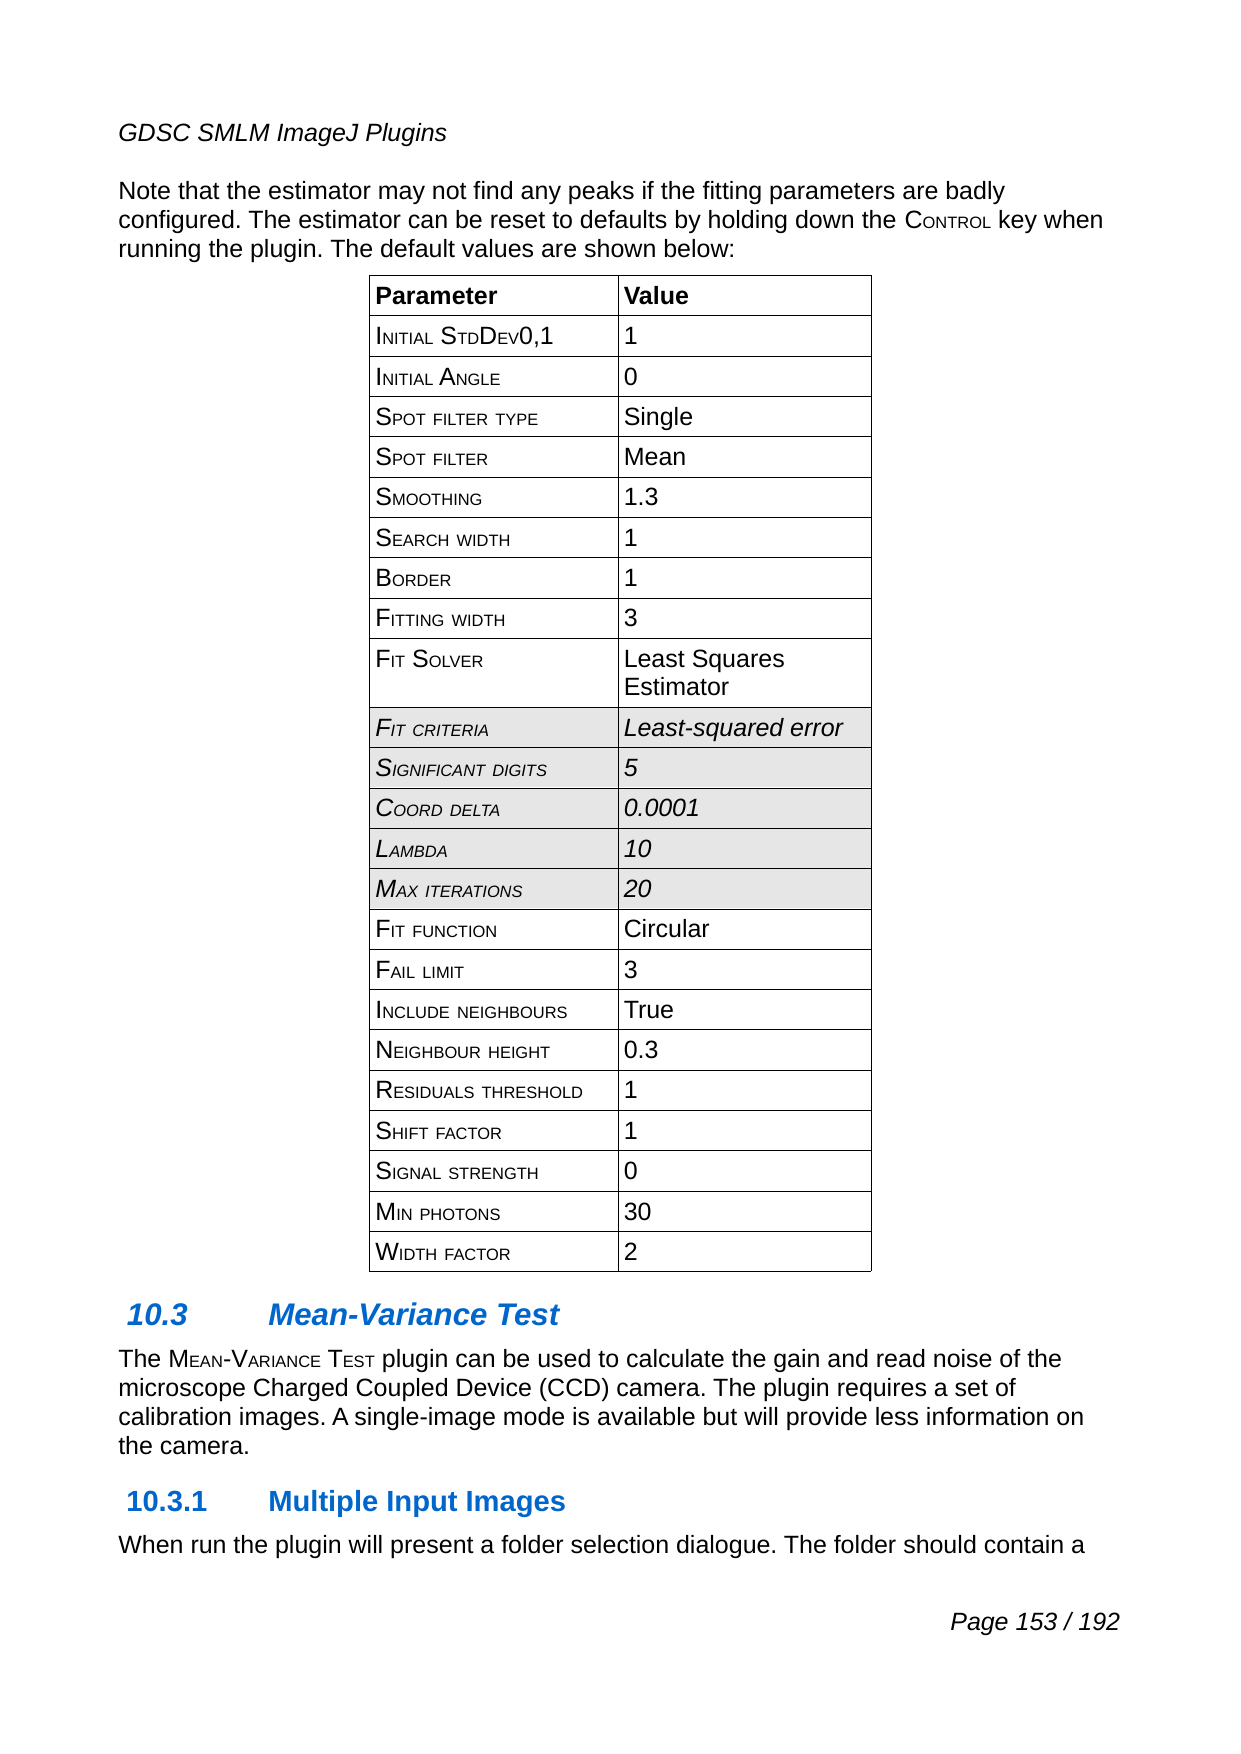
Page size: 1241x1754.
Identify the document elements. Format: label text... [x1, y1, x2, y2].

table_cell Residuals threshold [370, 1071, 618, 1110]
table_cell Initial StdDev0,1 [370, 316, 618, 356]
table_cell Least-squared error [619, 708, 871, 747]
table_cell Neighbour height [370, 1030, 618, 1070]
table_cell Initial Angle [370, 357, 618, 396]
table_cell Coord delta [370, 789, 618, 828]
table_cell Fit function [370, 910, 618, 949]
table_cell 5 [619, 748, 871, 787]
table_cell 0.0001 [619, 789, 871, 828]
table_cell Circular [619, 910, 871, 949]
table_cell Shift factor [370, 1111, 618, 1150]
text The Mean-Variance Test plugin can be used to calculate the gain and read noise of the microscope Charged Coupled Device (CCD) camera. The plugin requires a set of calibration images. A single-image mode is available but will provide less information on the camera. [118, 1344, 1122, 1459]
table_header Parameter [370, 276, 618, 315]
text When run the plugin will present a folder selection dialogue. The folder should contain a [118, 1531, 1122, 1559]
table_cell Fit criteria [370, 708, 618, 747]
table_cell 3 [619, 599, 871, 638]
table_cell 1.3 [619, 478, 871, 517]
table_cell 1 [619, 1071, 871, 1110]
table_cell Min photons [370, 1192, 618, 1231]
table_cell Fitting width [370, 599, 618, 638]
table_cell 0 [619, 1151, 871, 1191]
table_cell True [619, 990, 871, 1029]
table_cell 1 [619, 1111, 871, 1150]
table_cell 30 [619, 1192, 871, 1231]
table_cell 1 [619, 558, 871, 597]
table_cell Spot filter [370, 437, 618, 477]
table_cell Fit Solver [370, 639, 618, 707]
table_cell 3 [619, 950, 871, 989]
table_cell Signal strength [370, 1151, 618, 1191]
table_cell Search width [370, 518, 618, 557]
table_cell 1 [619, 518, 871, 557]
table_cell Max iterations [370, 869, 618, 908]
table_cell Width factor [370, 1232, 618, 1271]
table_cell Smoothing [370, 478, 618, 517]
table_cell Significant digits [370, 748, 618, 787]
table_cell 10 [619, 829, 871, 868]
table_header Value [619, 276, 871, 315]
table_cell Include neighbours [370, 990, 618, 1029]
table_cell 1 [619, 316, 871, 356]
subtitle Multiple Input Images [118, 1484, 1122, 1518]
table_cell Least Squares Estimator [619, 639, 871, 707]
table_cell 0.3 [619, 1030, 871, 1070]
text Note that the estimator may not find any peaks if the fitting parameters are badly configured. The estimator can be reset to defaults by holding down the Control key when running the plugin. The default values are shown below: [118, 176, 1122, 263]
subtitle Mean-Variance Test [118, 1296, 1122, 1332]
table_cell Fail limit [370, 950, 618, 989]
table_cell 2 [619, 1232, 871, 1271]
table_cell Single [619, 397, 871, 436]
table_cell 0 [619, 357, 871, 396]
table_cell Mean [619, 437, 871, 477]
table_cell 20 [619, 869, 871, 908]
table_cell Lambda [370, 829, 618, 868]
table_cell Spot filter type [370, 397, 618, 436]
table_cell Border [370, 558, 618, 597]
